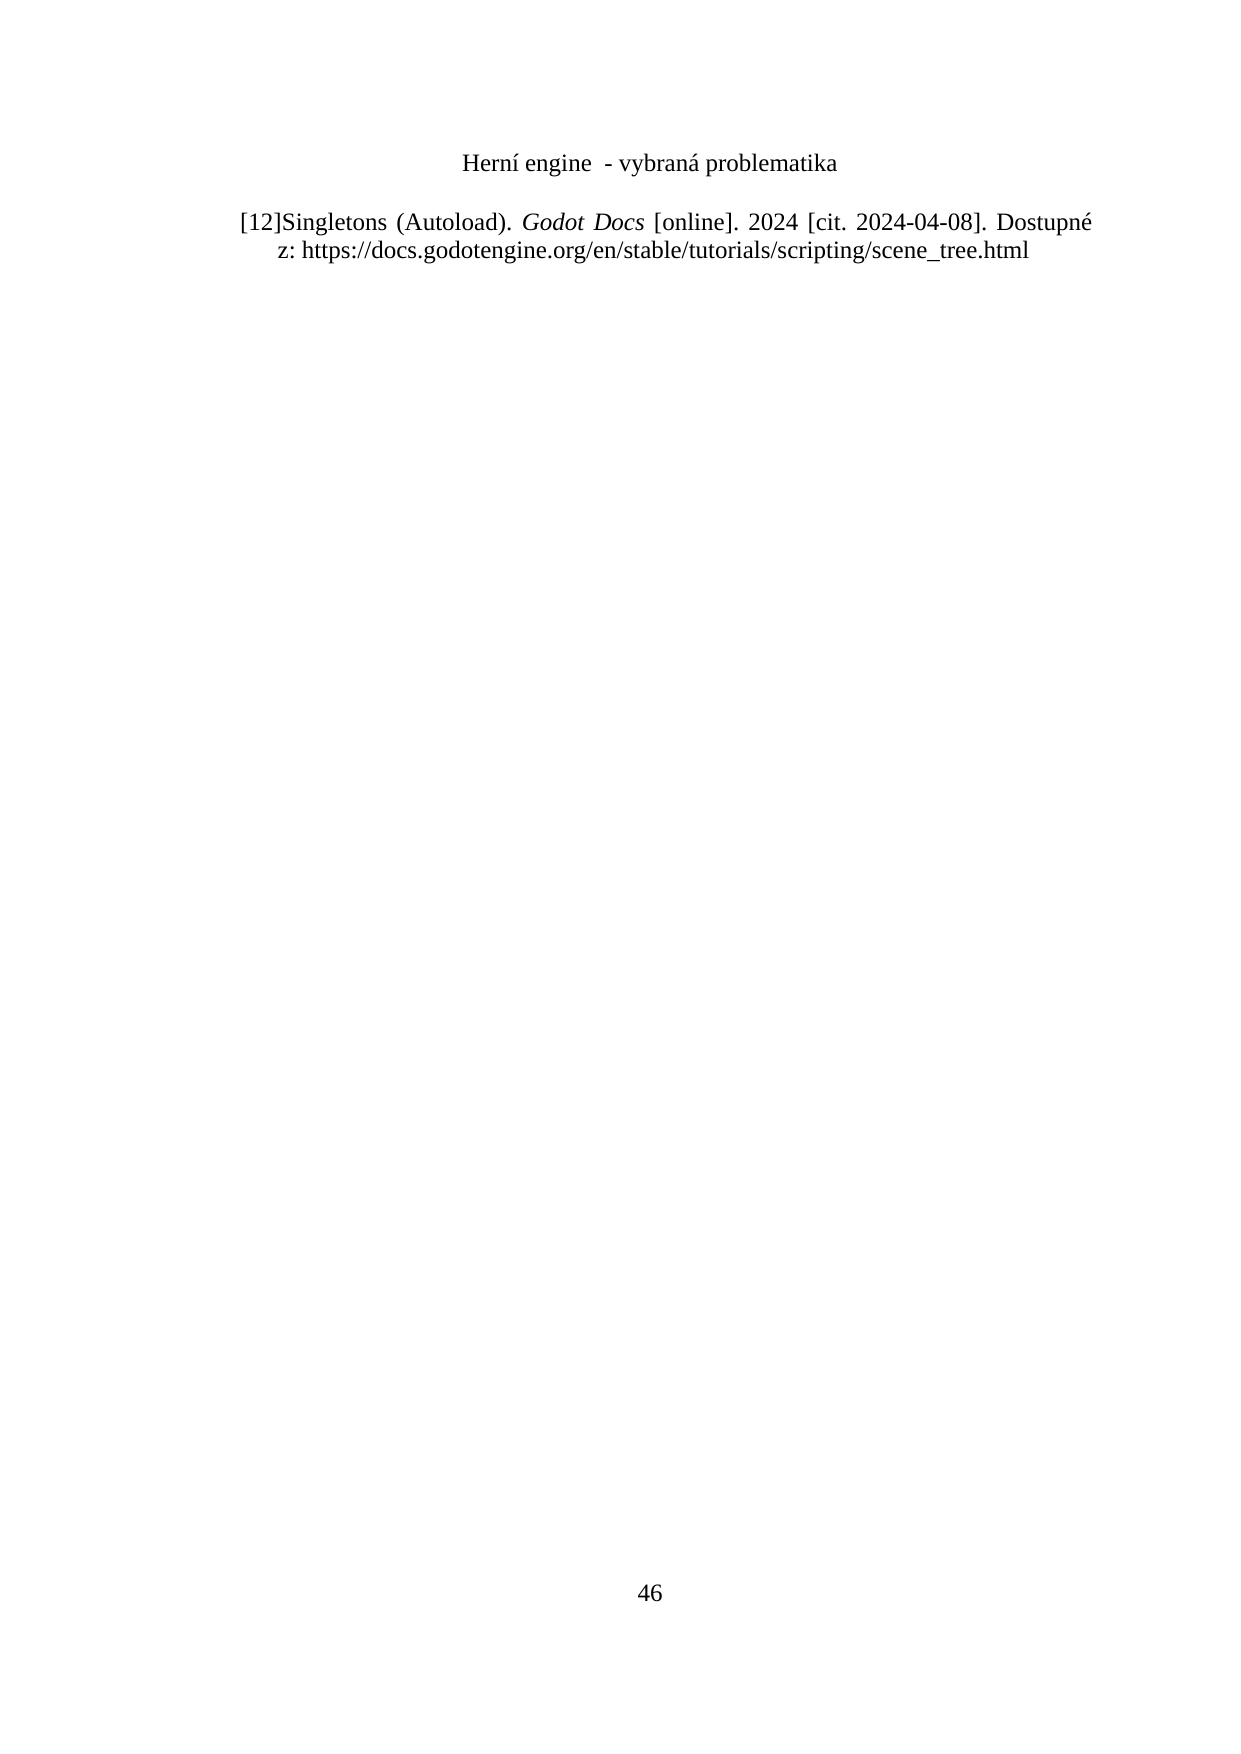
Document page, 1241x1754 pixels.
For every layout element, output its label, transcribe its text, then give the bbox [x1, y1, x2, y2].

list Singletons (Autoload). Godot Docs [online]. 2024 [cit. 2024-04-08]. Dostupné z: https://docs.godotengine.org/en/stable/tutorials/scripting/scene_tree.html [240, 207, 1093, 264]
